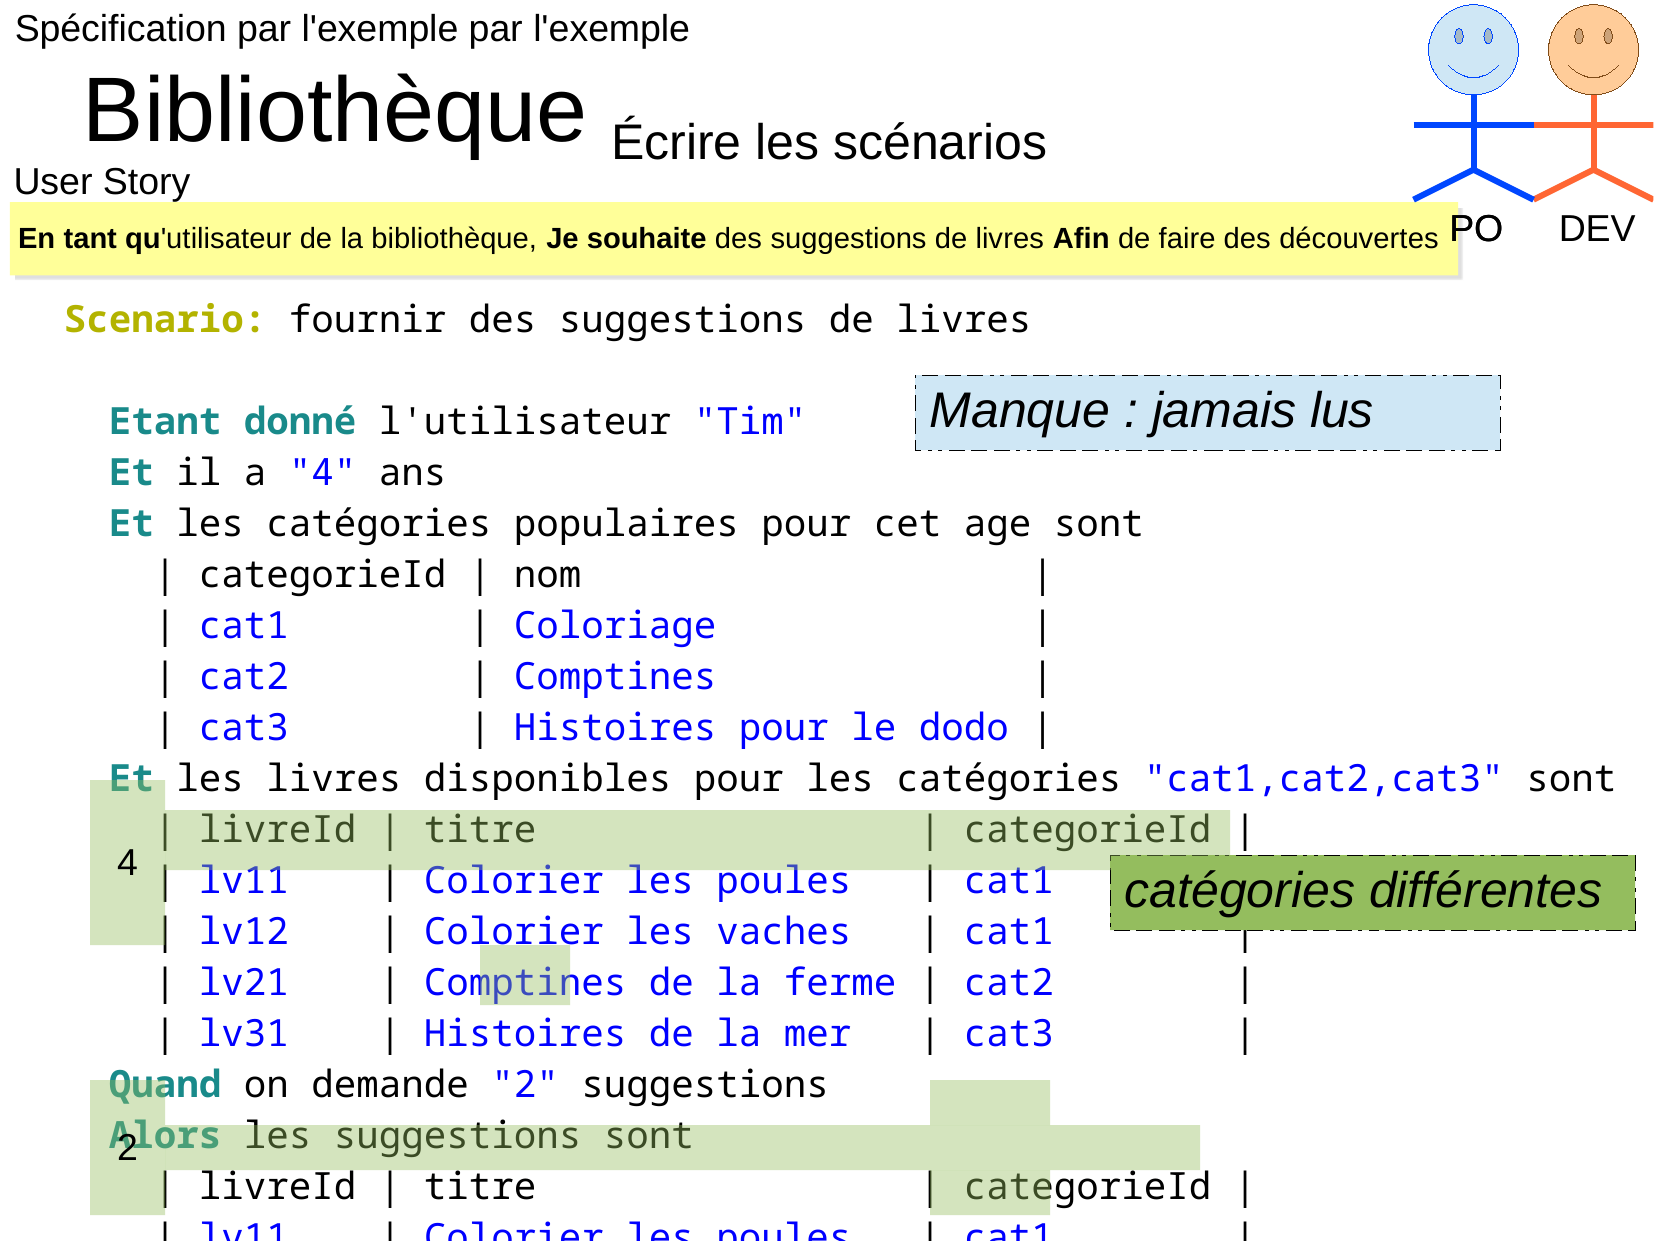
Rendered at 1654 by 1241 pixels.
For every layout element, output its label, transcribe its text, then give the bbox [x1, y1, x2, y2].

text_box Écrire les scénarios [596, 106, 1063, 178]
text_box En tant qu'utilisateur de la bibliothèque, Je souhaite des suggestions de livres Afin de faire des découvertes [9, 210, 1459, 276]
text_box [165, 810, 1231, 871]
text_box 4 [90, 780, 166, 946]
text_box User Story [0, 153, 82, 210]
text_box catégories différentes [1110, 855, 1636, 931]
text_box Manque : jamais lus [915, 375, 1501, 451]
text_box [165, 1080, 1201, 1216]
text_box [480, 945, 571, 1006]
text_box 2 [90, 1080, 166, 1216]
text_box Scenario: fournir des suggestions de livres Etant donné l'utilisateur "Tim" Et il a "4" ans Et les catégories populaires pour cet age sont | categorieId | nom | | cat1 | Coloriage | | cat2 | Comptines | | cat3 | Histoires pour le dodo | Et les livres disponibles pour les catégories "cat1,cat2,cat3" sont | livreId | titre | categorieId | | lv11 | Colorier les poules | cat1 | | lv12 | Colorier les vaches | cat1 | | lv21 | Comptines de la ferme | cat2 | | lv31 | Histoires de la mer | cat3 | Quand on demande "2" suggestions Alors les suggestions sont | livreId | titre | categorieId | | lv11 | Colorier les poules | cat1 | | | | | | lv21 | Comptines de la ferme | cat2 | [3, 285, 1632, 1241]
text_box [1571, 4, 1639, 95]
text_box DEV [1534, 199, 1654, 257]
text_box PO [1413, 213, 1534, 257]
text_box Spécification par l'exemple par l'exemple [0, 0, 706, 57]
title Bibliothèque [82, 5, 1571, 213]
